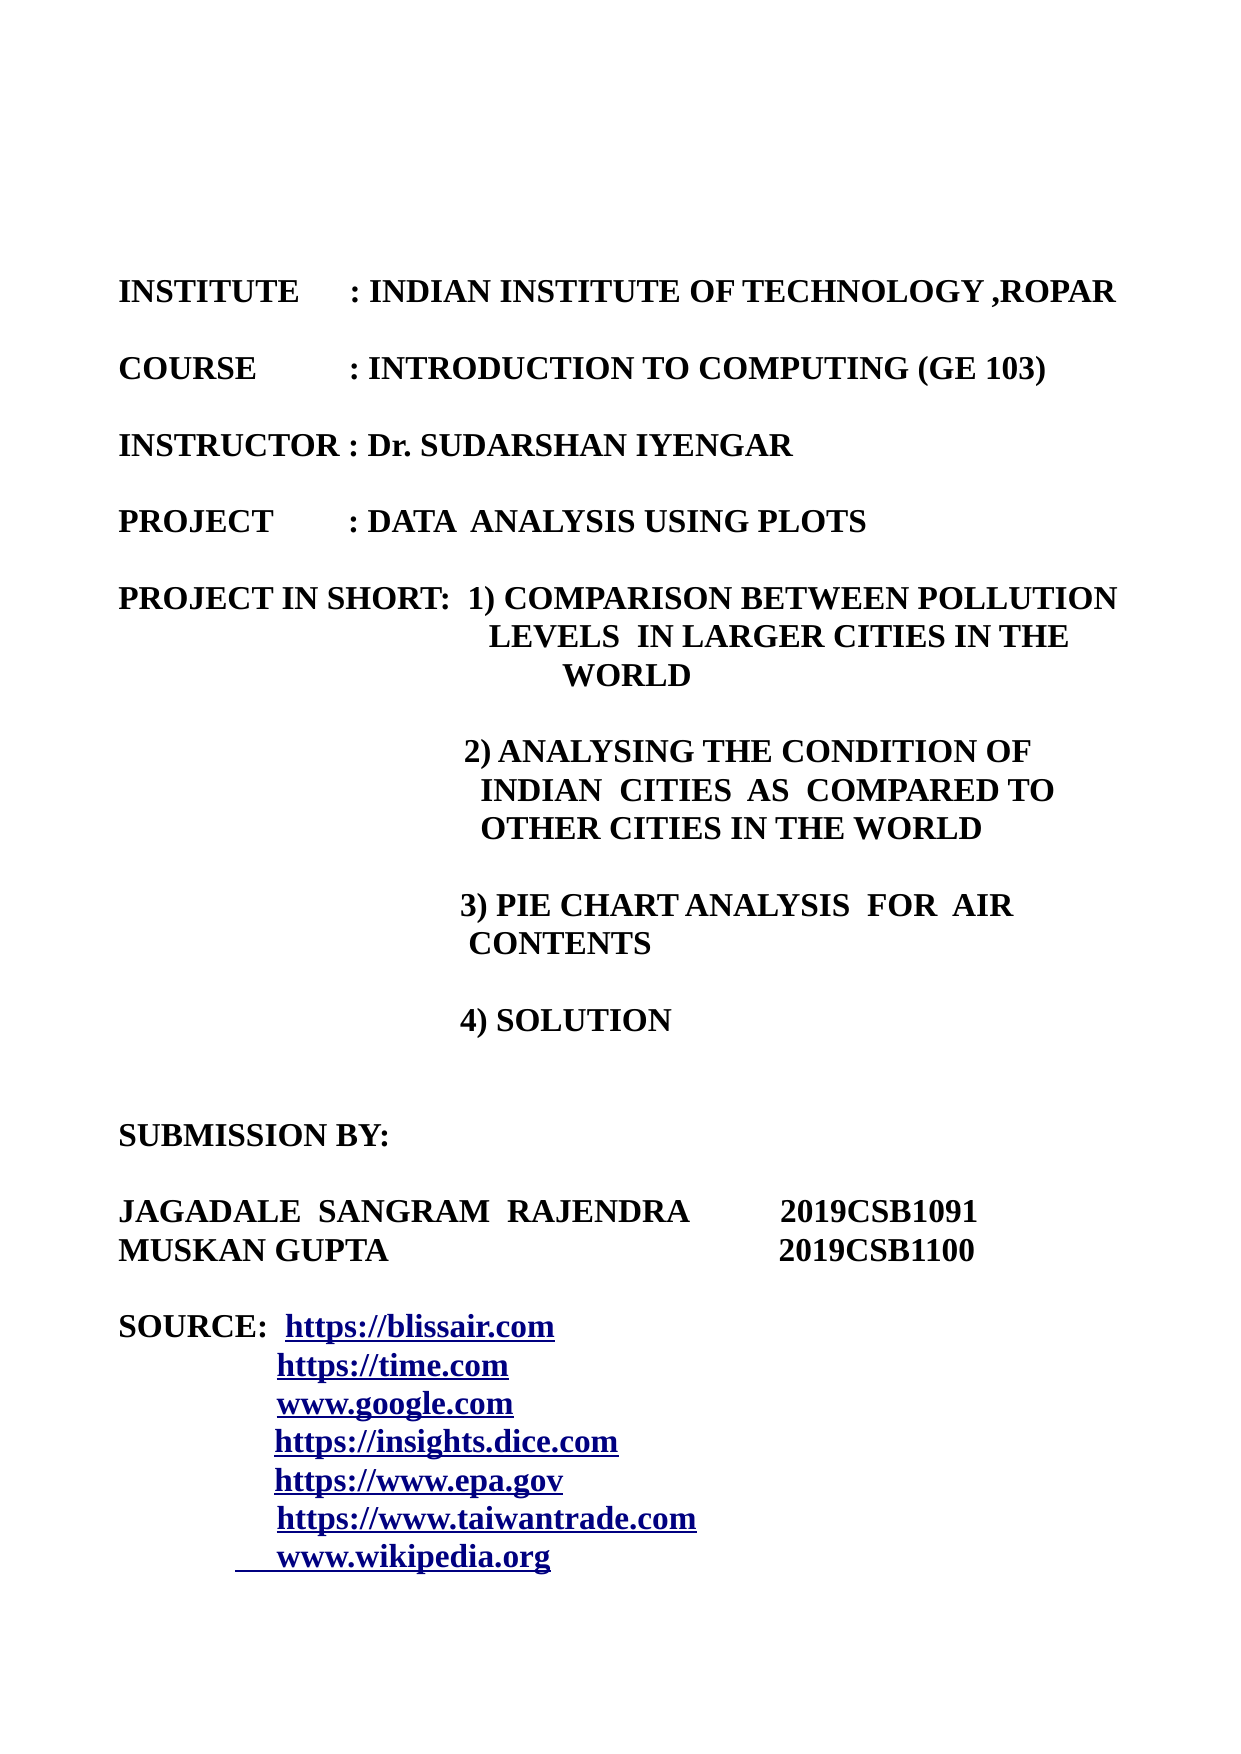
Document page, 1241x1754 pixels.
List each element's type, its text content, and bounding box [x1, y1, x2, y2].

text JAGADALE SANGRAM RAJENDRA 2019CSB1091 [118, 1191, 1122, 1230]
text INSTRUCTOR : Dr. SUDARSHAN IYENGAR [118, 425, 1122, 463]
text SUBMISSION BY: [118, 1115, 1122, 1153]
text PROJECT IN SHORT: 1) COMPARISON BETWEEN POLLUTION LEVELS IN LARGER CITIES IN THE WORLD [118, 578, 1122, 693]
text 4) SOLUTION [118, 1000, 1122, 1038]
text https://insights.dice.com [118, 1421, 1122, 1460]
text 3) PIE CHART ANALYSIS FOR AIR [118, 885, 1122, 923]
text https://time.com [118, 1345, 1122, 1383]
text MUSKAN GUPTA 2019CSB1100 [118, 1230, 1122, 1268]
text https://www.epa.gov [118, 1460, 1122, 1498]
text www.wikipedia.org [118, 1536, 1122, 1575]
text INSTITUTE : INDIAN INSTITUTE OF TECHNOLOGY ,ROPAR [118, 271, 1122, 310]
text 2) ANALYSING THE CONDITION OF INDIAN CITIES AS COMPARED TO OTHER CITIES IN THE WORLD [118, 731, 1122, 846]
text https://www.taiwantrade.com [118, 1498, 1122, 1536]
text CONTENTS [118, 923, 1122, 961]
text www.google.com [118, 1383, 1122, 1421]
text COURSE : INTRODUCTION TO COMPUTING (GE 103) [118, 348, 1122, 386]
text PROJECT : DATA ANALYSIS USING PLOTS [118, 501, 1122, 540]
text SOURCE: https://blissair.com [118, 1306, 1122, 1345]
